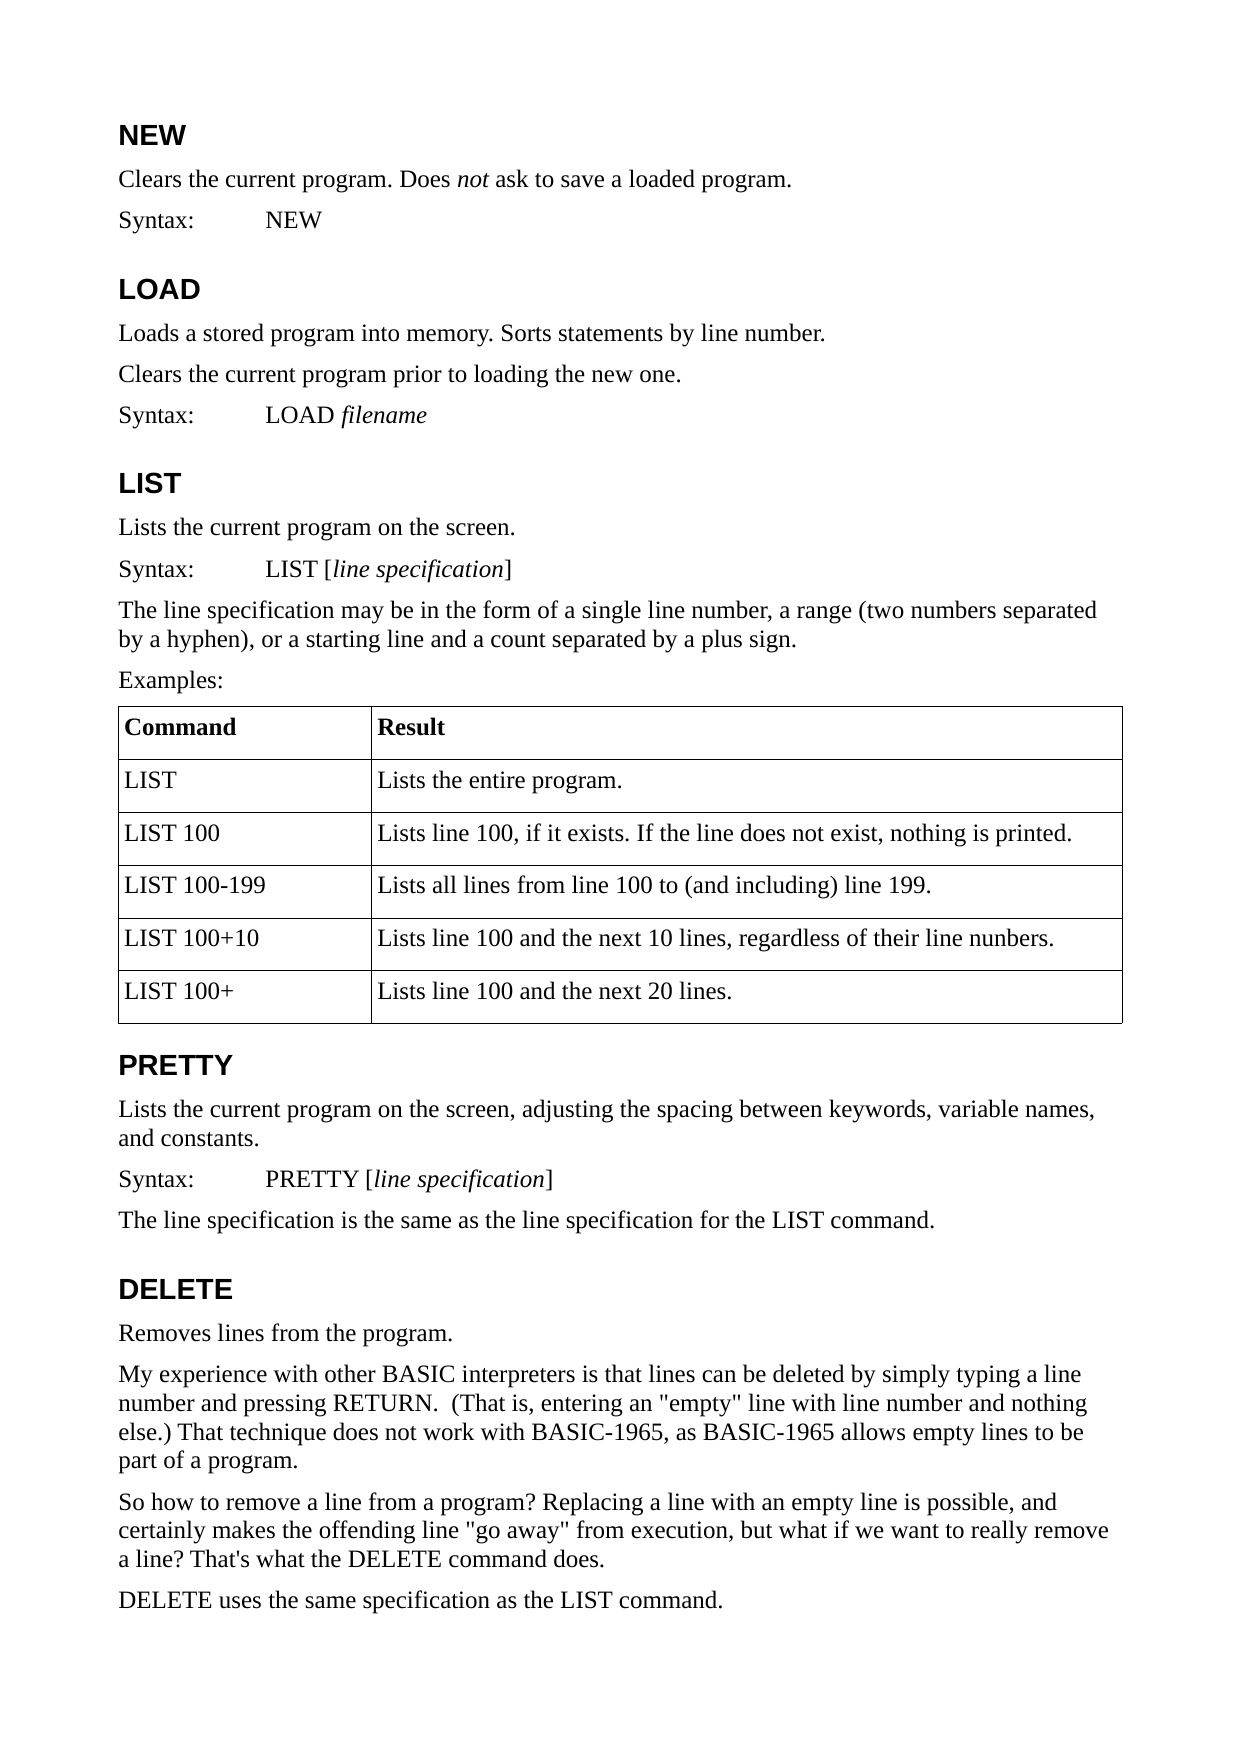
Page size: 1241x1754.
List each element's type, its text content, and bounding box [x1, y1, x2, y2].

table_cell Lists line 100 and the next 10 lines, regardless of their line nunbers. [372, 919, 1122, 970]
subtitle DELETE [118, 1272, 1122, 1305]
text Loads a stored program into memory. Sorts statements by line number. [118, 318, 1122, 346]
text Removes lines from the program. [118, 1318, 1122, 1347]
table_cell LIST 100-199 [119, 866, 371, 917]
subtitle LOAD [118, 272, 1122, 305]
text Clears the current program. Does not ask to save a loaded program. [118, 164, 1122, 193]
table_cell LIST 100 [119, 813, 371, 865]
table_cell Lists all lines from line 100 to (and including) line 199. [372, 866, 1122, 917]
text Syntax: LIST [line specification] [118, 554, 1122, 582]
text Clears the current program prior to loading the new one. [118, 359, 1122, 388]
text Lists the current program on the screen. [118, 512, 1122, 541]
table_cell Lists the entire program. [372, 760, 1122, 812]
text The line specification is the same as the line specification for the LIST command. [118, 1206, 1122, 1234]
text Syntax: NEW [118, 205, 1122, 234]
text My experience with other BASIC interpreters is that lines can be deleted by simply typing a line number and pressing RETURN. (That is, entering an "empty" line with line number and nothing else.) That technique does not work with BASIC-1965, as BASIC-1965 allows empty lines to be part of a program. [118, 1359, 1122, 1474]
table_cell LIST [119, 760, 371, 812]
table_cell LIST 100+10 [119, 919, 371, 970]
text Lists the current program on the screen, adjusting the spacing between keywords, variable names, and constants. [118, 1094, 1122, 1152]
text Syntax: PRETTY [line specification] [118, 1164, 1122, 1193]
text The line specification may be in the form of a single line number, a range (two numbers separated by a hyphen), or a starting line and a count separated by a plus sign. [118, 595, 1122, 652]
text Examples: [118, 665, 1122, 694]
subtitle PRETTY [118, 1048, 1122, 1082]
subtitle NEW [118, 118, 1122, 152]
text DELETE uses the same specification as the LIST command. [118, 1585, 1122, 1614]
table_cell LIST 100+ [119, 971, 371, 1023]
text So how to remove a line from a program? Replacing a line with an empty line is possible, and certainly makes the offending line "go away" from execution, but what if we want to really remove a line? That's what the DELETE command does. [118, 1487, 1122, 1573]
table_cell Lists line 100 and the next 20 lines. [372, 971, 1122, 1023]
subtitle LIST [118, 466, 1122, 500]
table_header Result [372, 707, 1122, 759]
table_cell Lists line 100, if it exists. If the line does not exist, nothing is printed. [372, 813, 1122, 865]
table_header Command [119, 707, 371, 759]
text Syntax: LOAD filename [118, 400, 1122, 429]
